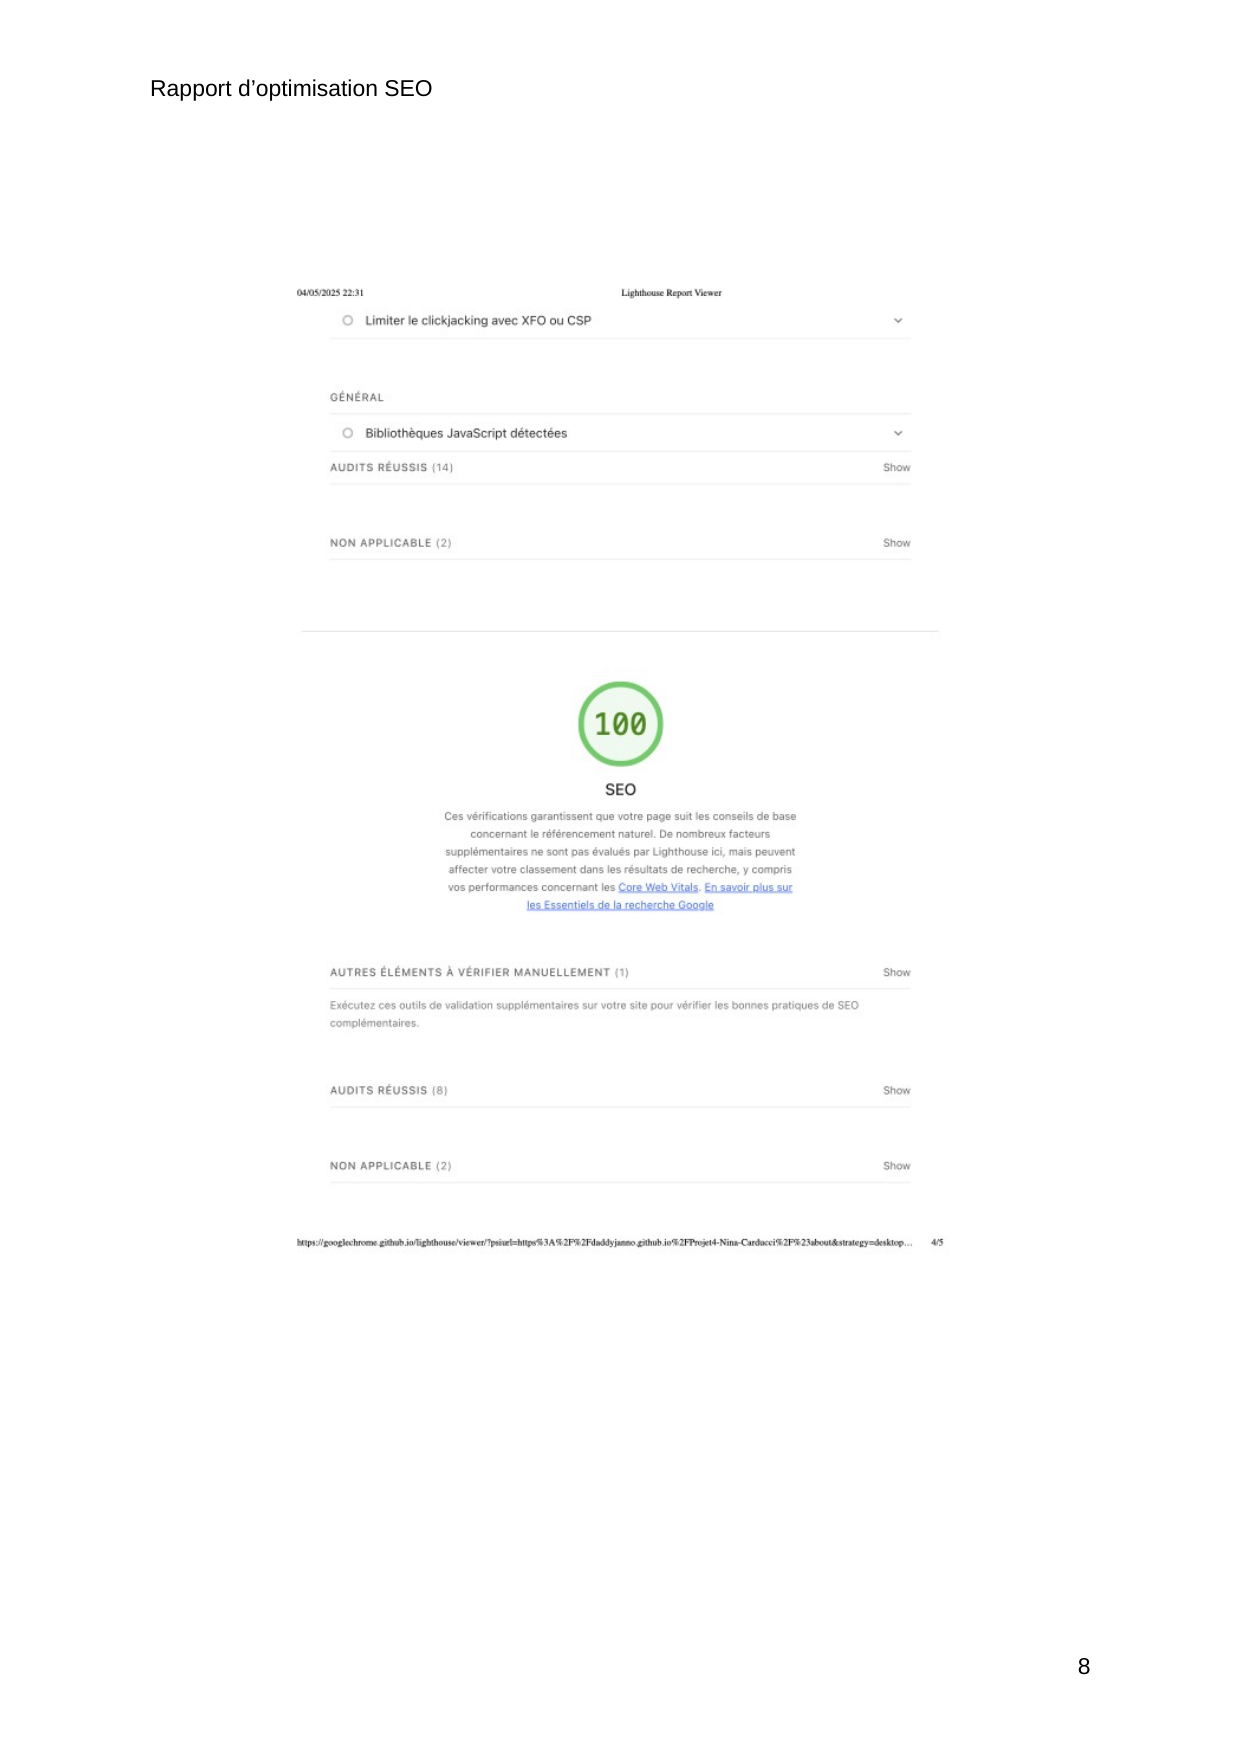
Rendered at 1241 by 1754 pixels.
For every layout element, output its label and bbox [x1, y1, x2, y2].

picture [269, 270, 971, 1265]
